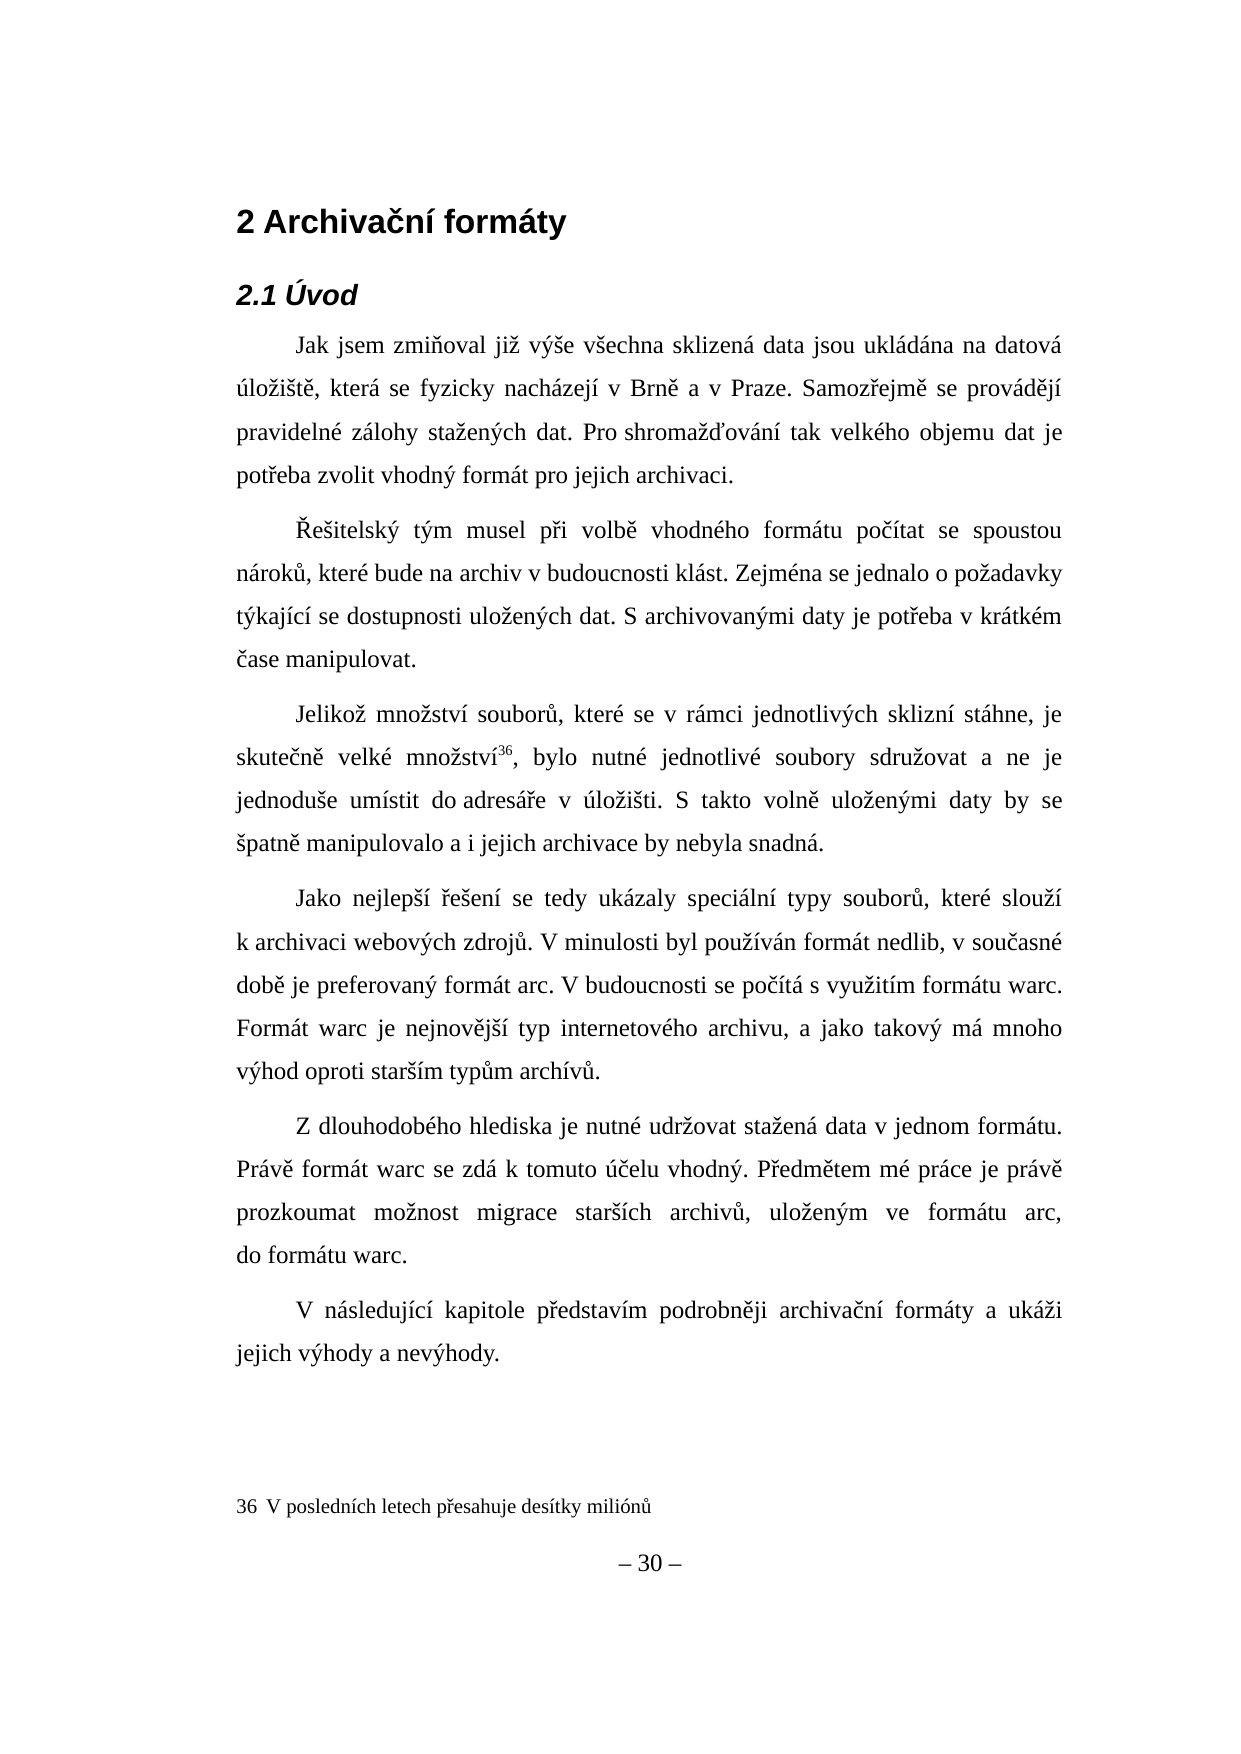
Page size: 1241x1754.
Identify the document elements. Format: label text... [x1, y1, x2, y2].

text V posledních letech přesahuje desítky miliónů [236, 1494, 1063, 1518]
text Jako nejlepší řešení se tedy ukázaly speciální typy souborů, které slouží k archivaci webových zdrojů. V minulosti byl používán formát nedlib, v současné době je preferovaný formát arc. V budoucnosti se počítá s využitím formátu warc. Formát warc je nejnovější typ internetového archivu, a jako takový má mnoho výhod oproti starším typům archívů. [236, 883, 1063, 1085]
text Jelikož množství souborů, které se v rámci jednotlivých sklizní stáhne, je skutečně velké množství, bylo nutné jednotlivé soubory sdružovat a ne je jednoduše umístit do adresáře v úložišti. S takto volně uloženými daty by se špatně manipulovalo a i jejich archivace by nebyla snadná. [236, 699, 1063, 857]
text Řešitelský tým musel při volbě vhodného formátu počítat se spoustou nároků, které bude na archiv v budoucnosti klást. Zejména se jednalo o požadavky týkající se dostupnosti uložených dat. S archivovanými daty je potřeba v krátkém čase manipulovat. [236, 515, 1063, 673]
text Jak jsem zmiňoval již výše všechna sklizená data jsou ukládána na datová úložiště, která se fyzicky nacházejí v Brně a v Praze. Samozřejmě se provádějí pravidelné zálohy stažených dat. Pro shromažďování tak velkého objemu dat je potřeba zvolit vhodný formát pro jejich archivaci. [236, 330, 1063, 488]
subtitle 2.1 Úvod [236, 278, 1063, 312]
text Z dlouhodobého hlediska je nutné udržovat stažená data v jednom formátu. Právě formát warc se zdá k tomuto účelu vhodný. Předmětem mé práce je právě prozkoumat možnost migrace starších archivů, uloženým ve formátu arc, do formátu warc. [236, 1111, 1063, 1269]
subtitle 2 Archivační formáty [236, 202, 1063, 241]
text V následující kapitole představím podrobněji archivační formáty a ukáži jejich výhody a nevýhody. [236, 1295, 1063, 1367]
